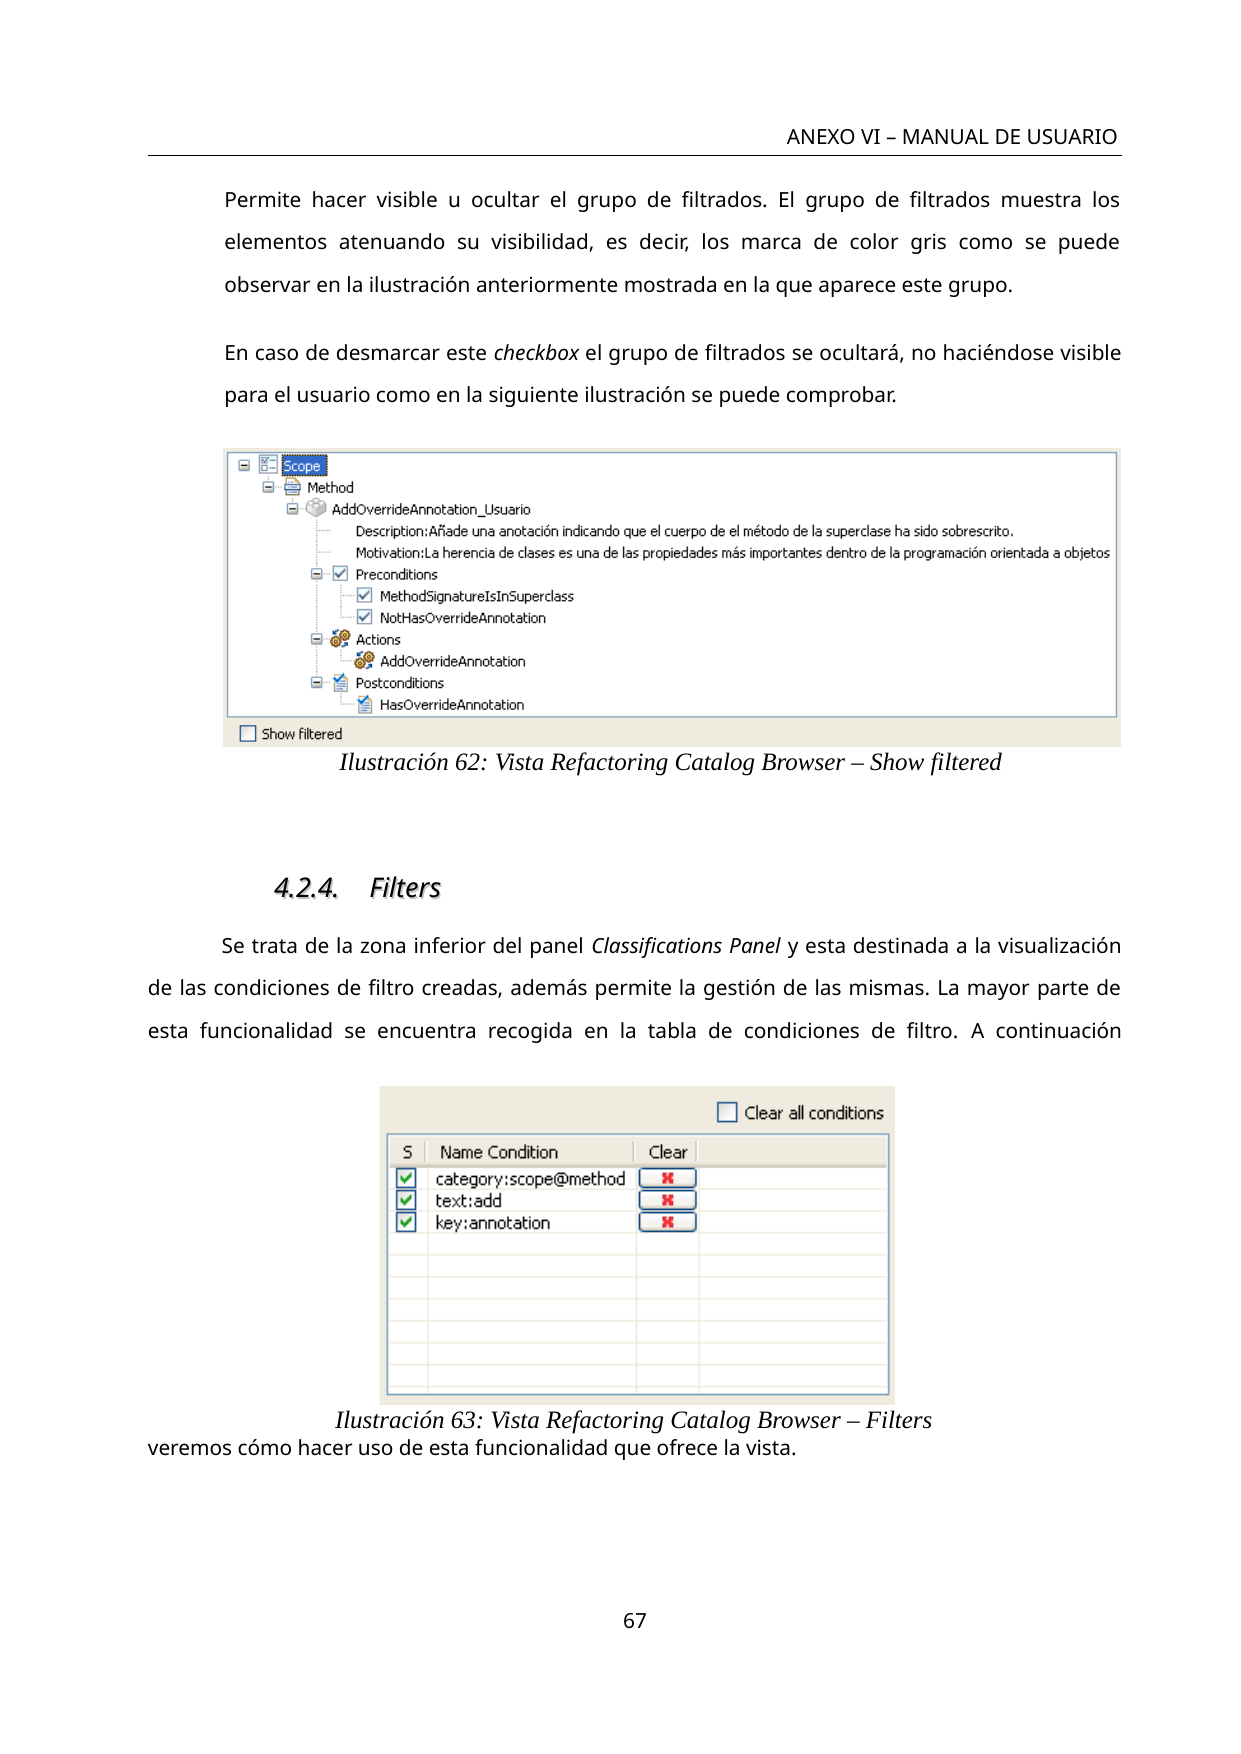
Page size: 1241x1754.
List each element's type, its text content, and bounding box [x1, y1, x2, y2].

subtitle Filters [339, 869, 1122, 906]
text Ilustración 62: Vista Refactoring Catalog Browser – Show filtered [223, 747, 1121, 776]
text Ilustración 63: Vista Refactoring Catalog Browser – Filters [303, 1405, 967, 1433]
text Se trata de la zona inferior del panel Classifications Panel y esta destinada a la visualización de las condiciones de filtro creadas, además permite la gestión de las mismas. La mayor parte de esta funcionalidad se encuentra recogida en la tabla de condiciones de filtro. A continuación veremos cómo hacer uso de esta funcionalidad que ofrece la vista. [148, 931, 1122, 1462]
text Permite hacer visible u ocultar el grupo de filtrados. El grupo de filtrados muestra los elementos atenuando su visibilidad, es decir, los marca de color gris como se puede observar en la ilustración anteriormente mostrada en la que aparece este grupo. [224, 185, 1122, 298]
text En caso de desmarcar este checkbox el grupo de filtrados se ocultará, no haciéndose visible para el usuario como en la siguiente ilustración se puede comprobar. [224, 338, 1122, 409]
picture [379, 1086, 895, 1405]
picture [222, 448, 1121, 747]
